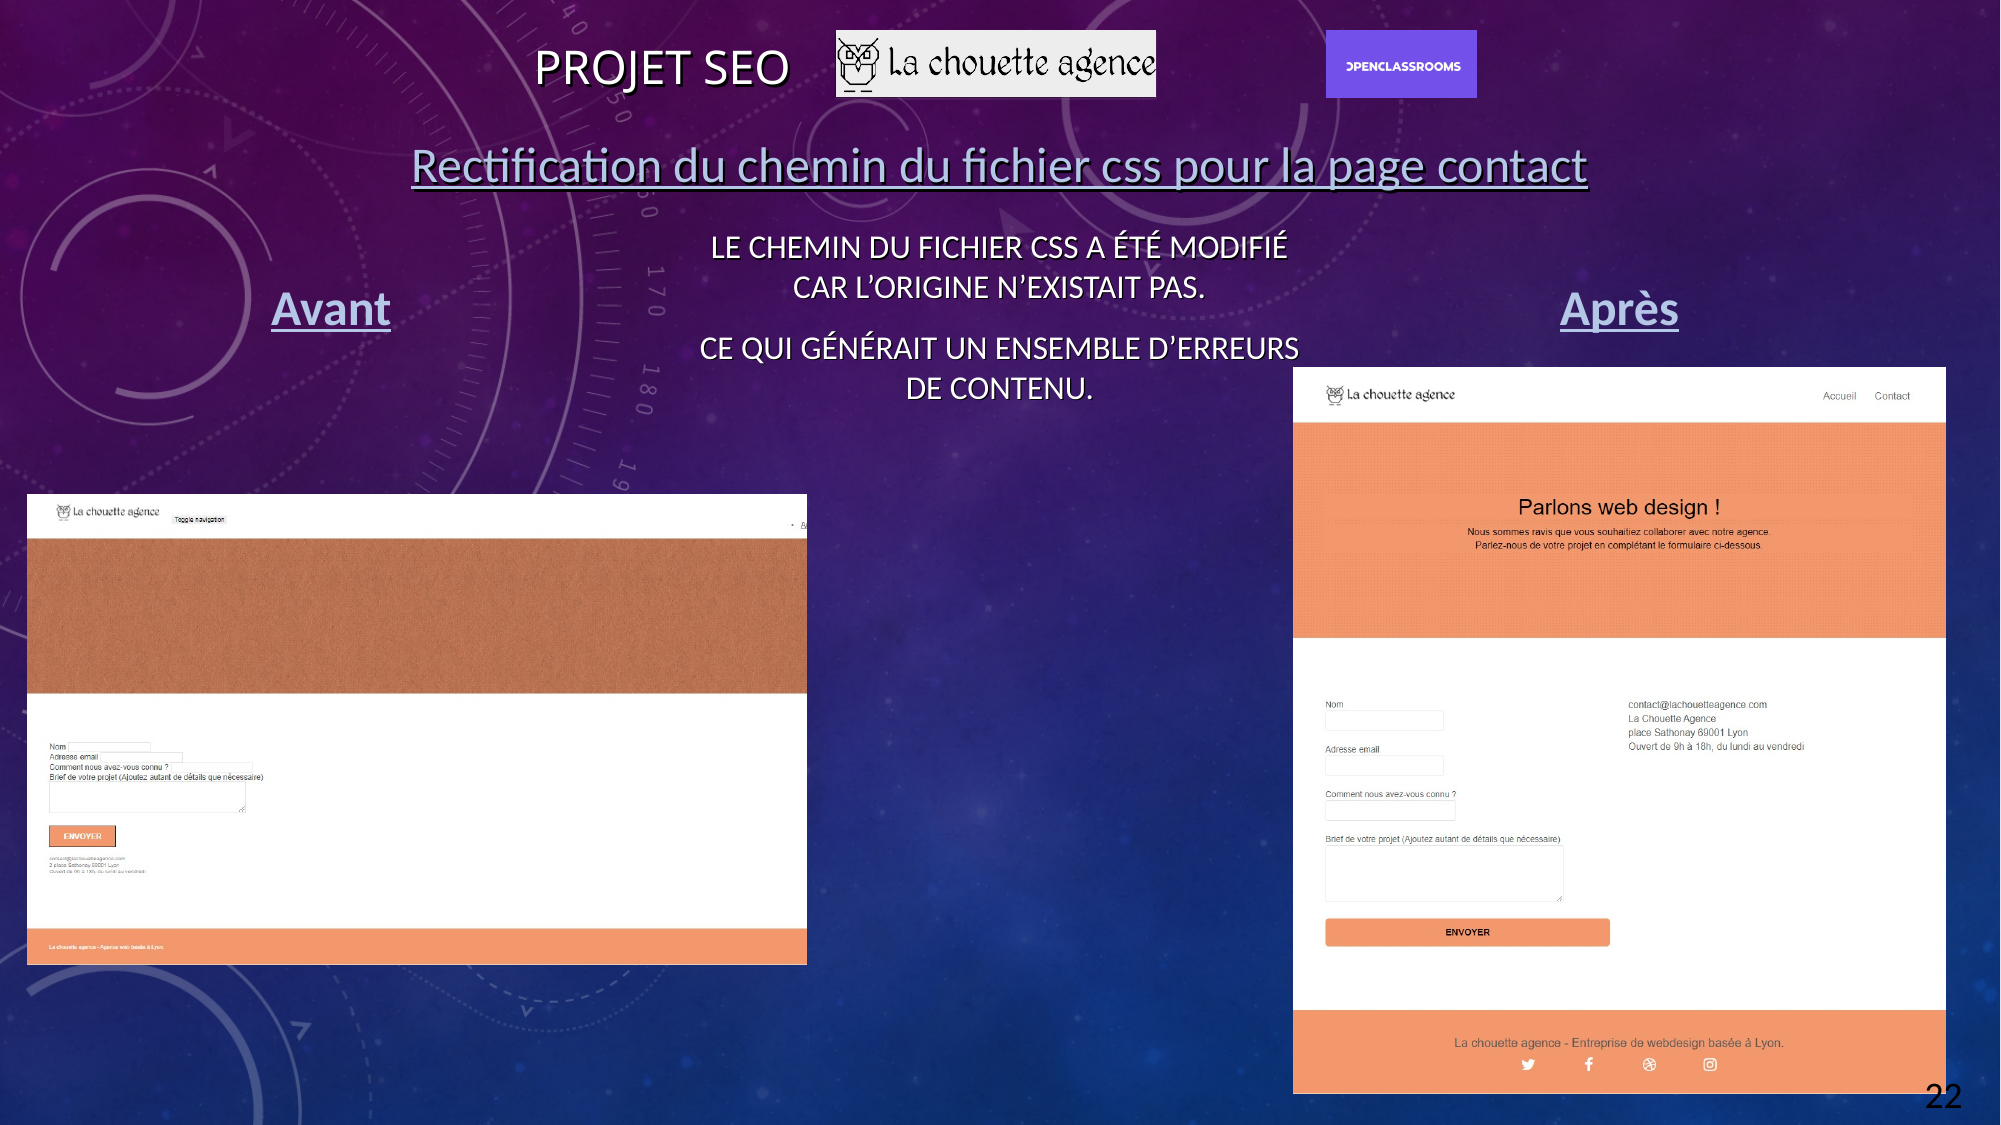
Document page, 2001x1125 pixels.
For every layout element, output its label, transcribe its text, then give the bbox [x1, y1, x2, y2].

picture [1326, 31, 1477, 98]
text_box Rectification du chemin du fichier css pour la page contact [331, 125, 1669, 202]
title Projet SEO avec [518, 30, 1477, 102]
text_box 22 [1909, 1062, 2000, 1125]
picture [835, 30, 1157, 98]
picture [27, 494, 807, 965]
text_box Avant [245, 268, 418, 344]
text_box Après [1533, 268, 1706, 344]
picture [1293, 367, 1946, 1095]
text_box Le chemin du fichier css a été modifié car l’origine n’existait pas. Ce qui générait un ensemble d’erreurs de contenu. [673, 217, 1327, 428]
